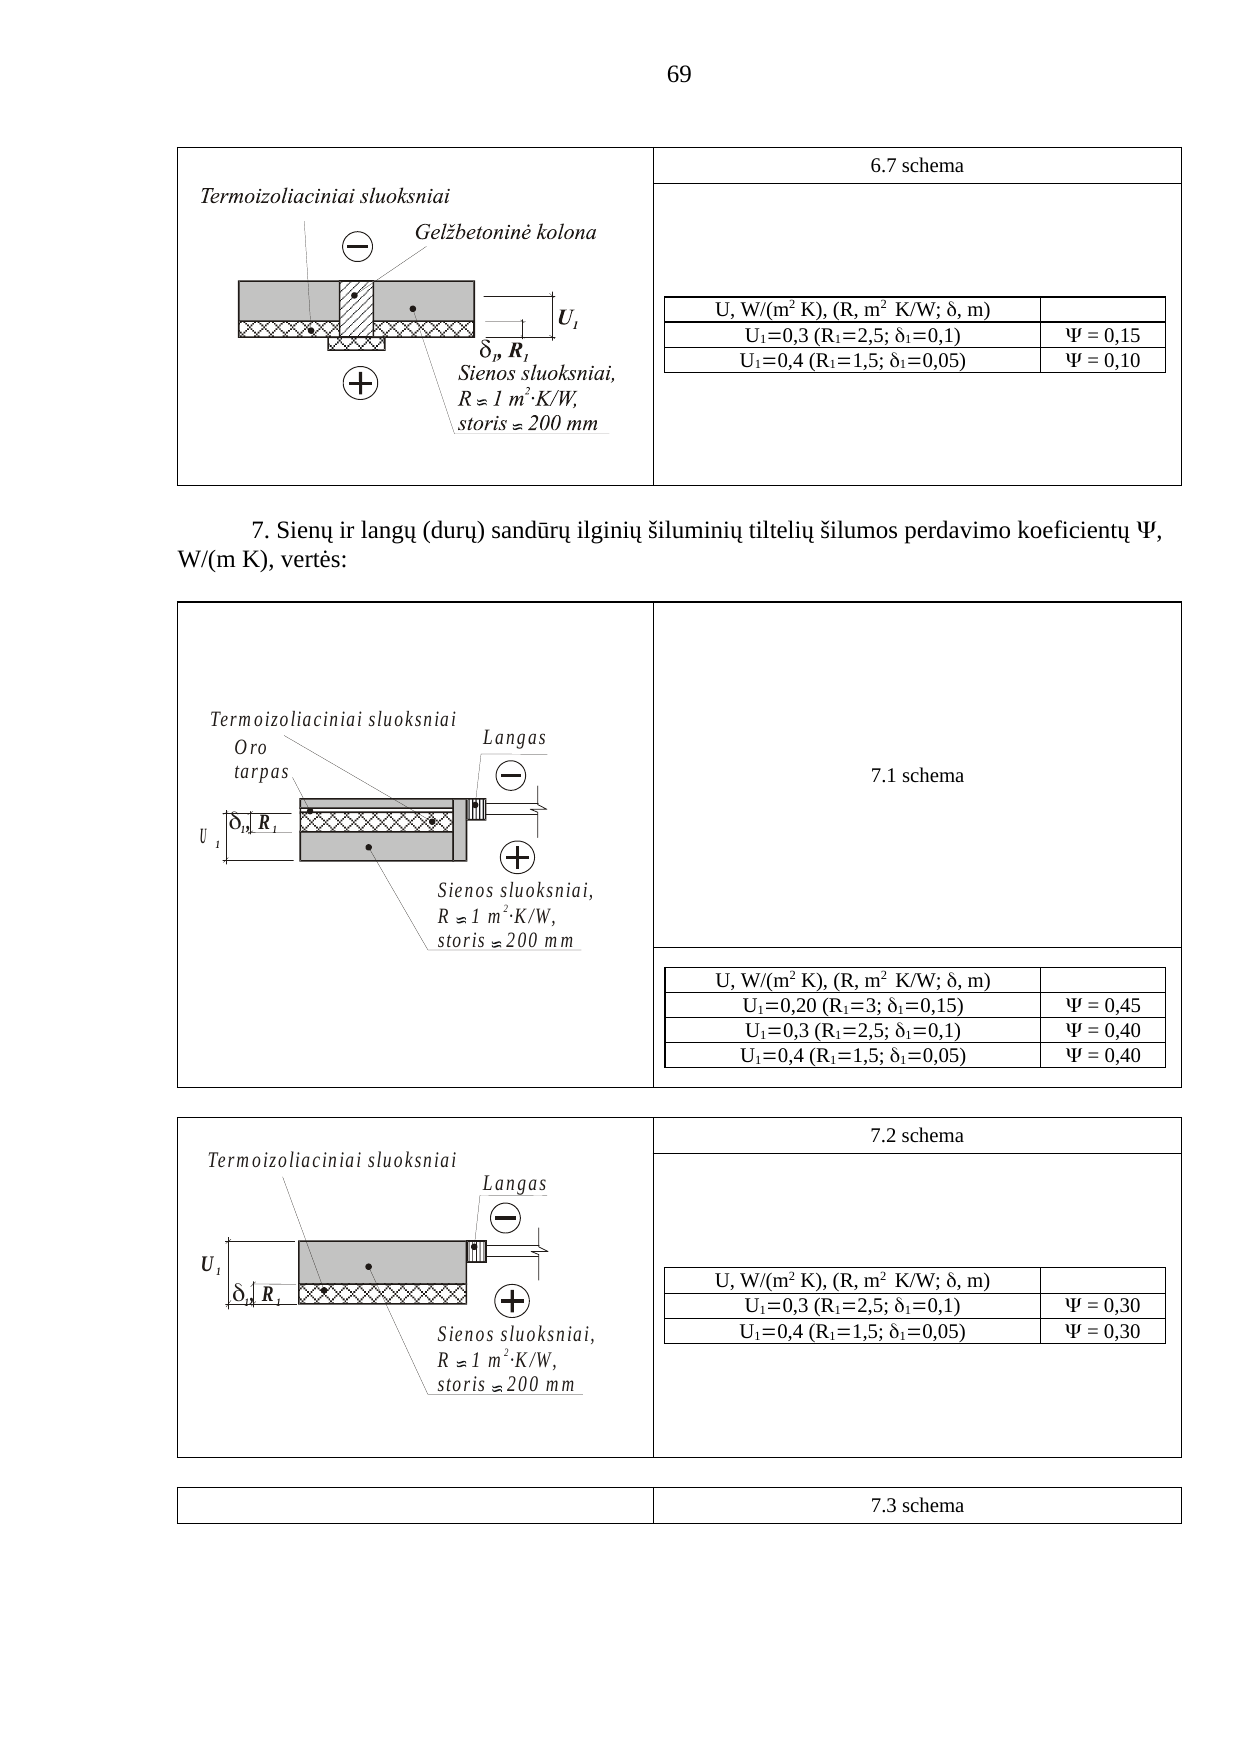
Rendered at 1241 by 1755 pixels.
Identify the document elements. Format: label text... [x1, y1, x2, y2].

table_header [178, 1488, 653, 1523]
table_cell U1=0,20 (R1=3; d1=0,15) [666, 993, 1040, 1017]
table_cell U1=0,3 (R1=2,5; d1=0,1) [665, 323, 1040, 347]
table_cell [654, 184, 1181, 485]
table_header [178, 1118, 653, 1457]
table_header 7.1 schema [654, 603, 1181, 947]
table_cell Y = 0,40 [1041, 1018, 1165, 1042]
table_cell [654, 948, 1181, 1087]
table_cell Y = 0,40 [1041, 1043, 1165, 1067]
table_header [1041, 1268, 1165, 1292]
table_cell Y = 0,30 [1041, 1294, 1165, 1317]
table_cell U1=0,3 (R1=2,5; d1=0,1) [666, 1018, 1040, 1042]
table_header [178, 603, 653, 1087]
table_cell [654, 1154, 1181, 1457]
table_cell U1=0,4 (R1=1,5; d1=0,05) [666, 1043, 1040, 1067]
table_cell Y = 0,30 [1041, 1319, 1165, 1343]
table_cell Y = 0,10 [1041, 348, 1165, 372]
text 7. Sienų ir langų (durų) sandūrų ilginių šiluminių tiltelių šilumos perdavimo koeficientų Y, W/(m K), vertės: [177, 515, 1181, 573]
table_header 7.2 schema [654, 1118, 1181, 1153]
table_header [1041, 298, 1165, 321]
table_header U, W/(m2 K), (R, m2 K/W; d, m) [665, 1268, 1040, 1292]
table_header [1041, 968, 1165, 992]
table_header 6.7 schema [654, 148, 1181, 183]
table_header U, W/(m2 K), (R, m2 K/W; d, m) [665, 298, 1040, 321]
table_cell U1=0,4 (R1=1,5; d1=0,05) [665, 348, 1040, 372]
table_cell Y = 0,45 [1041, 993, 1165, 1017]
table_cell Y = 0,15 [1041, 323, 1165, 347]
table_header U, W/(m2 K), (R, m2 K/W; d, m) [666, 968, 1040, 992]
table_cell U1=0,4 (R1=1,5; d1=0,05) [665, 1319, 1040, 1343]
table_cell U1=0,3 (R1=2,5; d1=0,1) [665, 1294, 1040, 1317]
table_header [178, 148, 653, 485]
table_header 7.3 schema [654, 1488, 1181, 1523]
